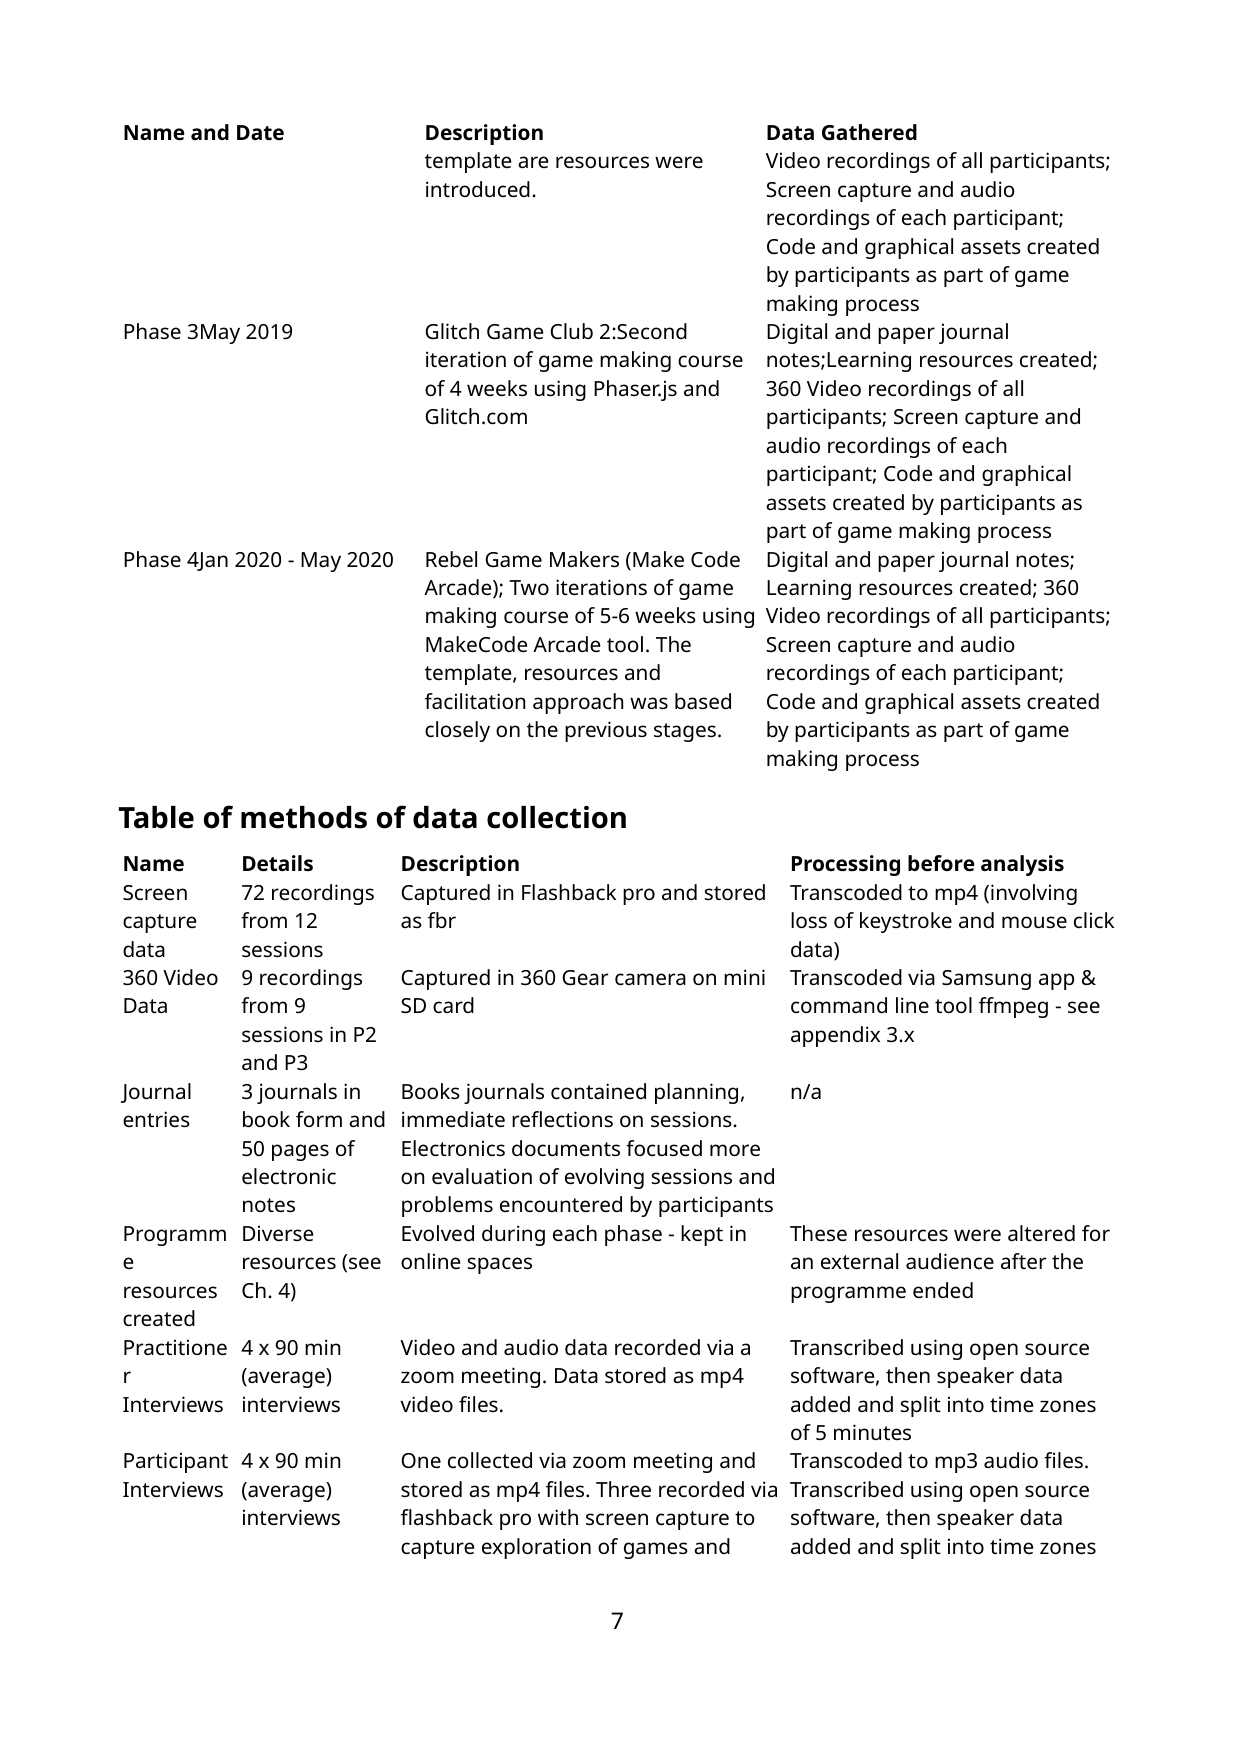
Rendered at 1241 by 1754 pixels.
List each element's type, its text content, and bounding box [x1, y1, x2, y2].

table_cell Phase 3May 2019 [118, 317, 420, 545]
table_cell Participant Interviews [118, 1447, 237, 1560]
table_cell 3 journals in book form and 50 pages of electronic notes [237, 1077, 396, 1219]
table_cell Video recordings of all participants; Screen capture and audio recordings of each participant; Code and graphical assets created by participants as part of game making process [761, 147, 1122, 317]
table_cell These resources were altered for an external audience after the programme ended [785, 1219, 1122, 1333]
table_cell Captured in Flashback pro and stored as fbr [396, 878, 785, 963]
table_header Name [118, 849, 237, 878]
table_cell Phase 4Jan 2020 - May 2020 [118, 545, 420, 772]
table_cell Practitioner Interviews [118, 1333, 237, 1447]
table_cell Rebel Game Makers (Make Code Arcade); Two iterations of game making course of 5-6 weeks using MakeCode Arcade tool. The template, resources and facilitation approach was based closely on the previous stages. [420, 545, 761, 772]
table_cell Digital and paper journal notes;Learning resources created; 360 Video recordings of all participants; Screen capture and audio recordings of each participant; Code and graphical assets created by participants as part of game making process [761, 317, 1122, 545]
subtitle Table of methods of data collection [118, 797, 1122, 837]
table_cell template are resources were introduced. [420, 147, 761, 317]
table_cell One collected via zoom meeting and stored as mp4 files. Three recorded via flashback pro with screen capture to capture exploration of games and [396, 1447, 785, 1560]
table_cell Glitch Game Club 2:Second iteration of game making course of 4 weeks using Phaser.js and Glitch.com [420, 317, 761, 545]
table_cell Books journals contained planning, immediate reflections on sessions. Electronics documents focused more on evaluation of evolving sessions and problems encountered by participants [396, 1077, 785, 1219]
table_cell Transcoded to mp4 (involving loss of keystroke and mouse click data) [785, 878, 1122, 963]
table_header Description [420, 118, 761, 147]
table_cell Transcoded to mp3 audio files. Transcribed using open source software, then speaker data added and split into time zones [785, 1447, 1122, 1560]
table_cell Transcoded via Samsung app & command line tool ffmpeg - see appendix 3.x [785, 963, 1122, 1077]
table_cell Screen capture data [118, 878, 237, 963]
table_cell Programme resources created [118, 1219, 237, 1333]
table_cell Diverse resources (see Ch. 4) [237, 1219, 396, 1333]
table_header Data Gathered [761, 118, 1122, 147]
table_header Description [396, 849, 785, 878]
table_cell Journal entries [118, 1077, 237, 1219]
table_cell Transcribed using open source software, then speaker data added and split into time zones of 5 minutes [785, 1333, 1122, 1447]
table_cell 4 x 90 min (average) interviews [237, 1333, 396, 1447]
table_cell n/a [785, 1077, 1122, 1219]
table_cell Digital and paper journal notes; Learning resources created; 360 Video recordings of all participants; Screen capture and audio recordings of each participant; Code and graphical assets created by participants as part of game making process [761, 545, 1122, 772]
table_header Name and Date [118, 118, 420, 147]
table_header Details [237, 849, 396, 878]
table_cell Captured in 360 Gear camera on mini SD card [396, 963, 785, 1077]
table_cell [118, 147, 420, 317]
table_header Processing before analysis [785, 849, 1122, 878]
table_cell 9 recordings from 9 sessions in P2 and P3 [237, 963, 396, 1077]
table_cell Video and audio data recorded via a zoom meeting. Data stored as mp4 video files. [396, 1333, 785, 1447]
table_cell 360 Video Data [118, 963, 237, 1077]
table_cell 72 recordings from 12 sessions [237, 878, 396, 963]
table_cell 4 x 90 min (average) interviews [237, 1447, 396, 1560]
table_cell Evolved during each phase - kept in online spaces [396, 1219, 785, 1333]
